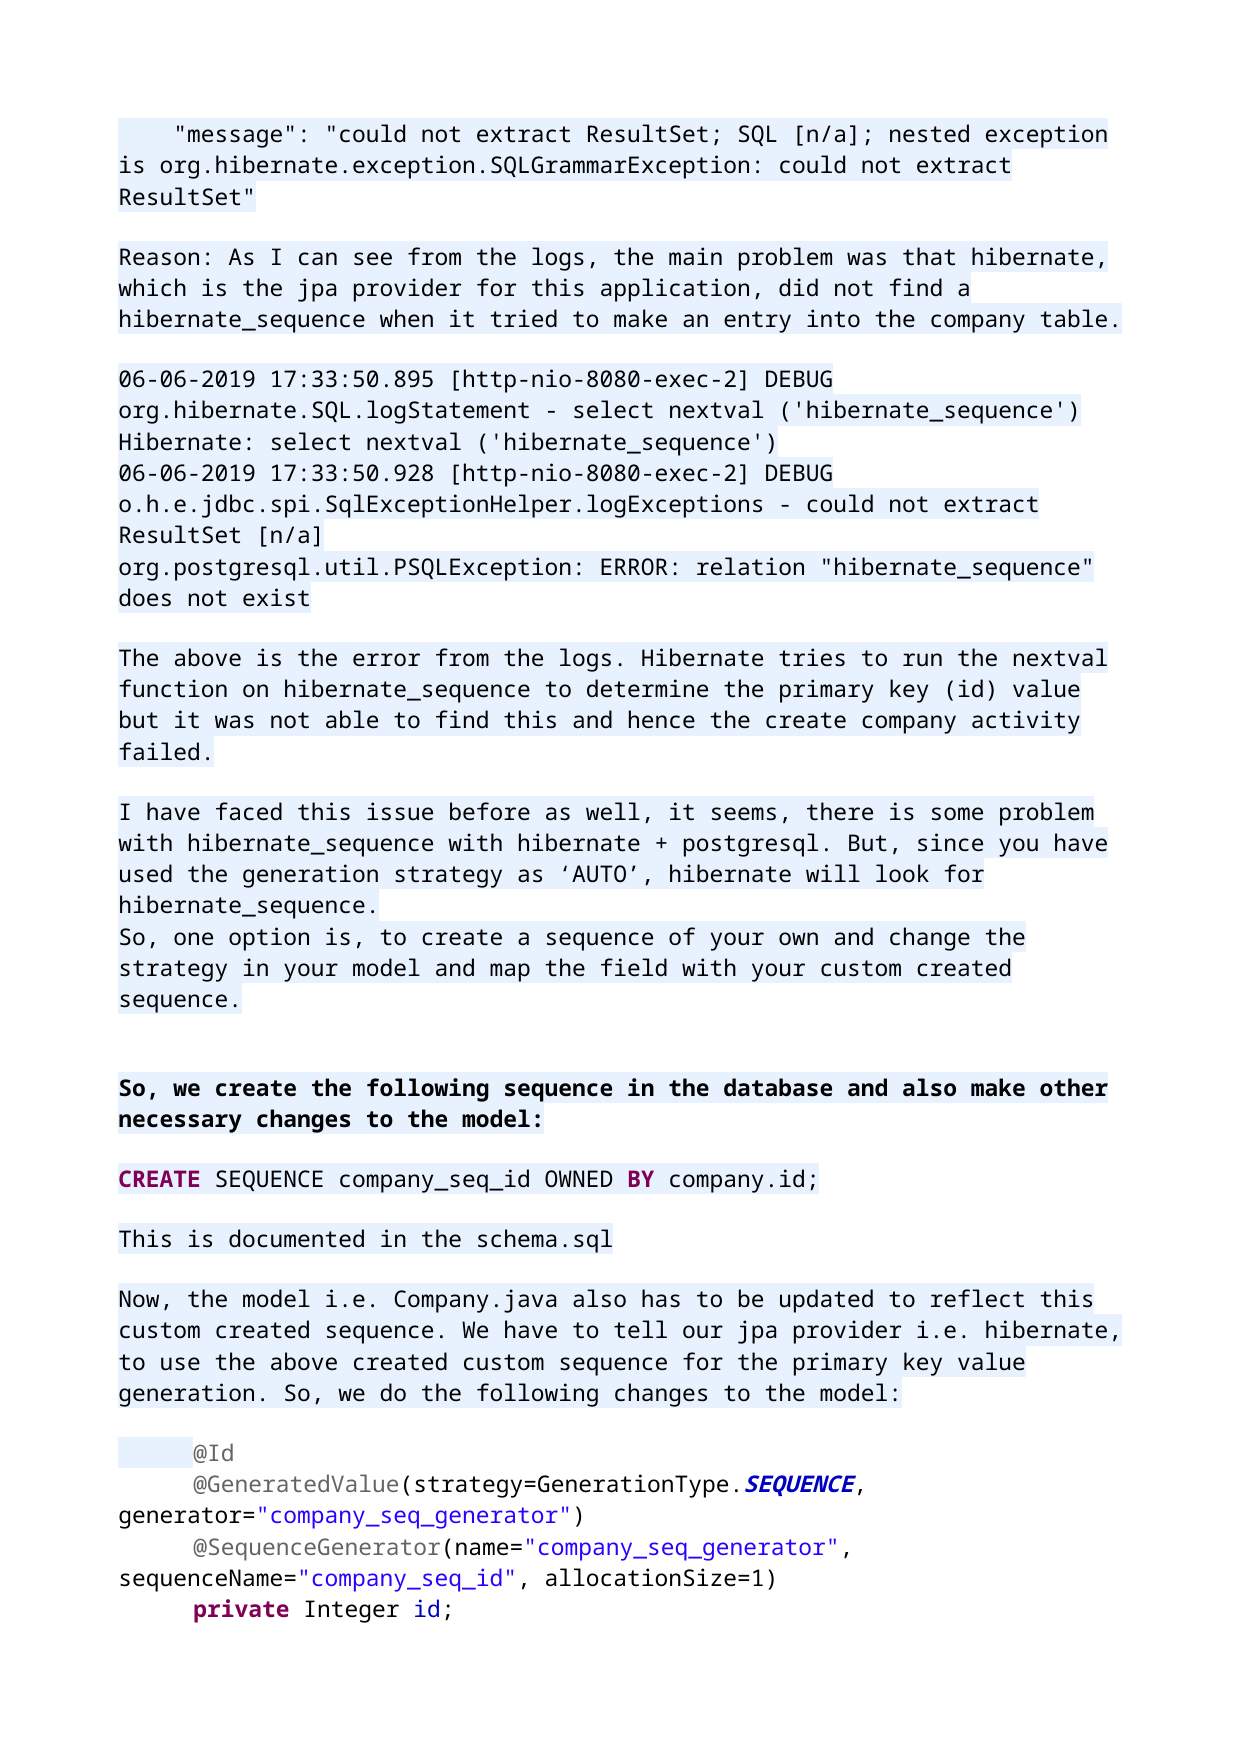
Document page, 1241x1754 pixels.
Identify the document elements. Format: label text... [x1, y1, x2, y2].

text Reason: As I can see from the logs, the main problem was that hibernate, which is the jpa provider for this application, did not find a hibernate_sequence when it tried to make an entry into the company table. [118, 241, 1122, 334]
text CREATE SEQUENCE company_seq_id OWNED BY company.id; [118, 1163, 1122, 1194]
text "message": "could not extract ResultSet; SQL [n/a]; nested exception is org.hibernate.exception.SQLGrammarException: could not extract ResultSet" [118, 118, 1122, 212]
text 06-06-2019 17:33:50.895 [http-nio-8080-exec-2] DEBUG org.hibernate.SQL.logStatement - select nextval ('hibernate_sequence') [118, 363, 1122, 426]
text @GeneratedValue(strategy=GenerationType.SEQUENCE, generator="company_seq_generator") [118, 1468, 1122, 1531]
text org.postgresql.util.PSQLException: ERROR: relation "hibernate_sequence" does not exist [118, 551, 1122, 613]
text private Integer id; [118, 1593, 1122, 1624]
text Hibernate: select nextval ('hibernate_sequence') [118, 426, 1122, 457]
text Now, the model i.e. Company.java also has to be updated to reflect this custom created sequence. We have to tell our jpa provider i.e. hibernate, to use the above created custom sequence for the primary key value generation. So, we do the following changes to the model: [118, 1283, 1122, 1408]
text So, we create the following sequence in the database and also make other necessary changes to the model: [118, 1072, 1122, 1134]
text @SequenceGenerator(name="company_seq_generator", sequenceName="company_seq_id", allocationSize=1) [118, 1531, 1122, 1593]
text I have faced this issue before as well, it seems, there is some problem with hibernate_sequence with hibernate + postgresql. But, since you have used the generation strategy as ‘AUTO’, hibernate will look for hibernate_sequence. [118, 796, 1122, 921]
text So, one option is, to create a sequence of your own and change the strategy in your model and map the field with your custom created sequence. [118, 921, 1122, 1014]
text This is documented in the schema.sql [118, 1223, 1122, 1254]
text @Id [118, 1437, 1122, 1468]
text The above is the error from the logs. Hibernate tries to run the nextval function on hibernate_sequence to determine the primary key (id) value but it was not able to find this and hence the create company activity failed. [118, 642, 1122, 767]
text 06-06-2019 17:33:50.928 [http-nio-8080-exec-2] DEBUG o.h.e.jdbc.spi.SqlExceptionHelper.logExceptions - could not extract ResultSet [n/a] [118, 457, 1122, 551]
